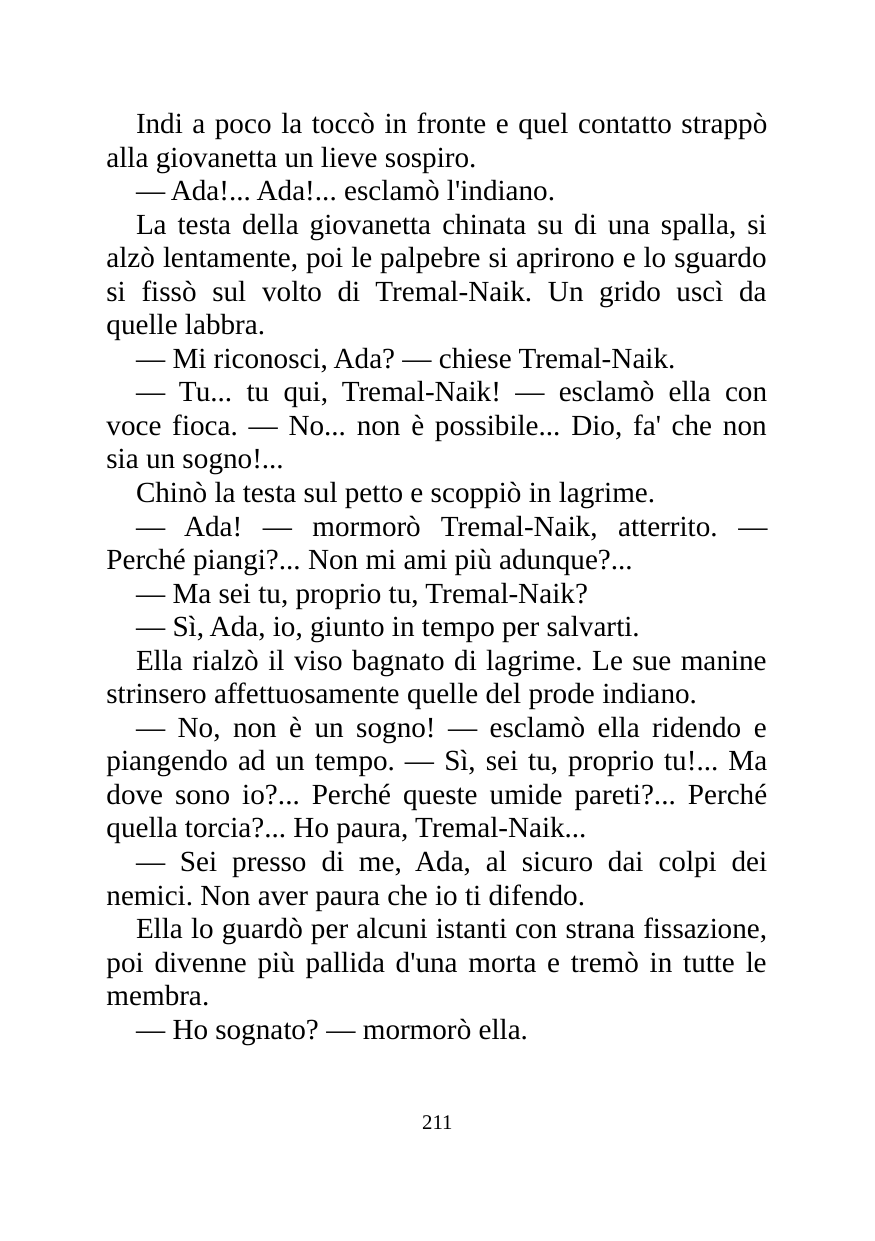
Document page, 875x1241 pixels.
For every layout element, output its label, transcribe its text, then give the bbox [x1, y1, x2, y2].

text — Ada!... Ada!... esclamò l'indiano. [106, 173, 768, 207]
text — Ho sognato? — mormorò ella. [106, 1012, 768, 1045]
text — Sì, Ada, io, giunto in tempo per salvarti. [106, 609, 768, 643]
text — No, non è un sogno! — esclamò ella ridendo e piangendo ad un tempo. — Sì, sei tu, proprio tu!... Ma dove sono io?... Perché queste umide pareti?... Perché quella torcia?... Ho paura, Tremal-Naik... [106, 710, 768, 844]
text La testa della giovanetta chinata su di una spalla, si alzò lentamente, poi le palpebre si aprirono e lo sguardo si fissò sul volto di Tremal-Naik. Un grido uscì da quelle labbra. [106, 207, 768, 341]
text Ella rialzò il viso bagnato di lagrime. Le sue manine strinsero affettuosamente quelle del prode indiano. [106, 643, 768, 710]
text Ella lo guardò per alcuni istanti con strana fissazione, poi divenne più pallida d'una morta e tremò in tutte le membra. [106, 911, 768, 1012]
text — Ada! — mormorò Tremal-Naik, atterrito. — Perché piangi?... Non mi ami più adunque?... [106, 509, 768, 576]
text — Tu... tu qui, Tremal-Naik! — esclamò ella con voce fioca. — No... non è possibile... Dio, fa' che non sia un sogno!... [106, 374, 768, 475]
text — Mi riconosci, Ada? — chiese Tremal-Naik. [106, 341, 768, 374]
text Chinò la testa sul petto e scoppiò in lagrime. [106, 475, 768, 509]
text — Sei presso di me, Ada, al sicuro dai colpi dei nemici. Non aver paura che io ti difendo. [106, 844, 768, 911]
text — Ma sei tu, proprio tu, Tremal-Naik? [106, 576, 768, 609]
text Indi a poco la toccò in fronte e quel contatto strappò alla giovanetta un lieve sospiro. [106, 106, 768, 173]
